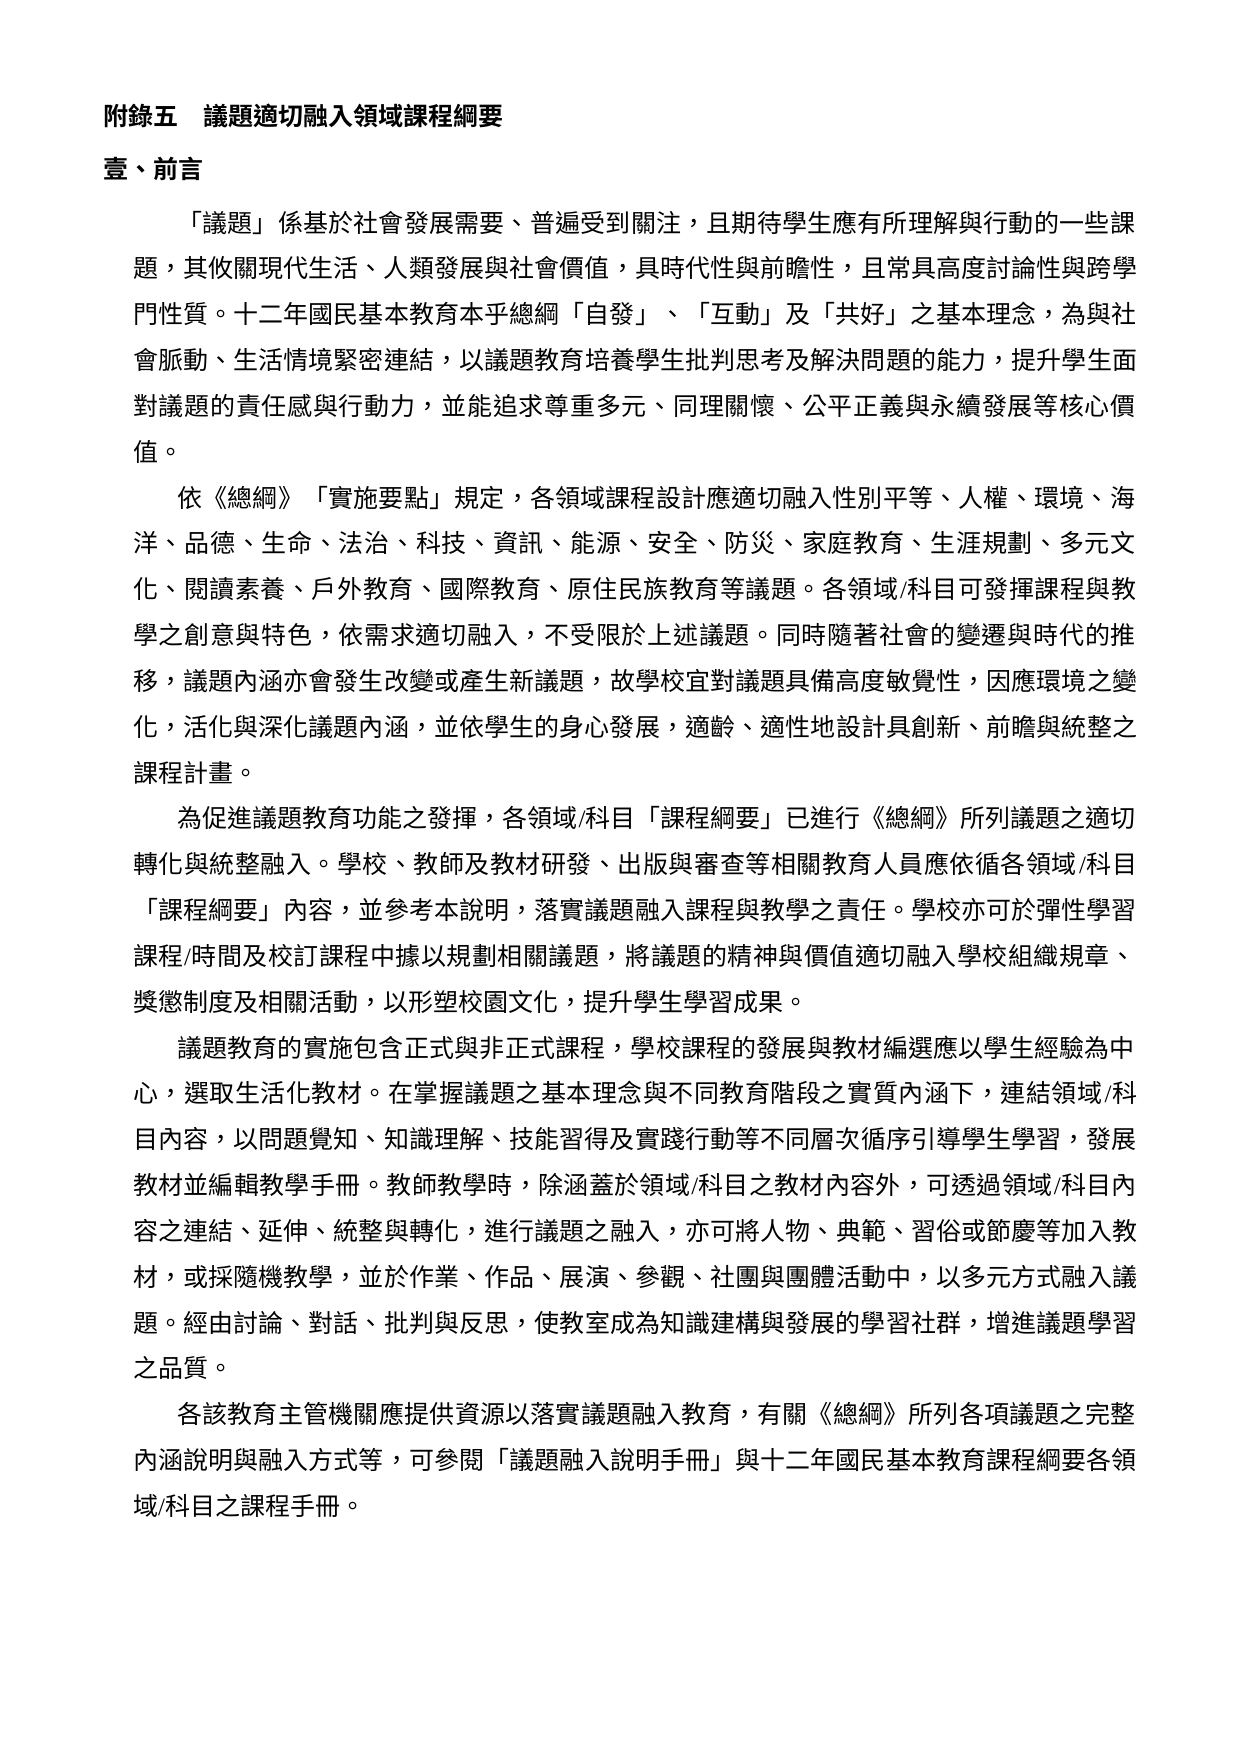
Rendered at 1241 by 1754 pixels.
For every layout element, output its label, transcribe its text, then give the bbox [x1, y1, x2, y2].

text 壹、前言 [103, 142, 1137, 188]
text 「議題」係基於社會發展需要、普遍受到關注，且期待學生應有所理解與行動的一些課題，其攸關現代生活、人類發展與社會價值，具時代性與前瞻性，且常具高度討論性與跨學門性質。十二年國民基本教育本乎總綱「自發」、「互動」及「共好」之基本理念，為與社會脈動、生活情境緊密連結，以議題教育培養學生批判思考及解決問題的能力，提升學生面對議題的責任感與行動力，並能追求尊重多元、同理關懷、公平正義與永續發展等核心價值。 [133, 195, 1137, 470]
text 各該教育主管機關應提供資源以落實議題融入教育，有關《總綱》所列各項議題之完整內涵說明與融入方式等，可參閱「議題融入說明手冊」與十二年國民基本教育課程綱要各領域/科目之課程手冊。 [133, 1387, 1137, 1524]
text 附錄五 議題適切融入領域課程綱要 [103, 89, 1137, 134]
text 議題教育的實施包含正式與非正式課程，學校課程的發展與教材編選應以學生經驗為中心，選取生活化教材。在掌握議題之基本理念與不同教育階段之實質內涵下，連結領域/科目內容，以問題覺知、知識理解、技能習得及實踐行動等不同層次循序引導學生學習，發展教材並編輯教學手冊。教師教學時，除涵蓋於領域/科目之教材內容外，可透過領域/科目內容之連結、延伸、統整與轉化，進行議題之融入，亦可將人物、典範、習俗或節慶等加入教材，或採隨機教學，並於作業、作品、展演、參觀、社團與團體活動中，以多元方式融入議題。經由討論、對話、批判與反思，使教室成為知識建構與發展的學習社群，增進議題學習之品質。 [133, 1020, 1137, 1387]
text 為促進議題教育功能之發揮，各領域/科目「課程綱要」已進行《總綱》所列議題之適切轉化與統整融入。學校、教師及教材研發、出版與審查等相關教育人員應依循各領域/科目「課程綱要」內容，並參考本說明，落實議題融入課程與教學之責任。學校亦可於彈性學習課程/時間及校訂課程中據以規劃相關議題，將議題的精神與價值適切融入學校組織規章、獎懲制度及相關活動，以形塑校園文化，提升學生學習成果。 [133, 791, 1137, 1020]
text 依《總綱》「實施要點」規定，各領域課程設計應適切融入性別平等、人權、環境、海洋、品德、生命、法治、科技、資訊、能源、安全、防災、家庭教育、生涯規劃、多元文化、閱讀素養、戶外教育、國際教育、原住民族教育等議題。各領域/科目可發揮課程與教學之創意與特色，依需求適切融入，不受限於上述議題。同時隨著社會的變遷與時代的推移，議題內涵亦會發生改變或產生新議題，故學校宜對議題具備高度敏覺性，因應環境之變化，活化與深化議題內涵，並依學生的身心發展，適齡、適性地設計具創新、前瞻與統整之課程計畫。 [133, 470, 1137, 791]
